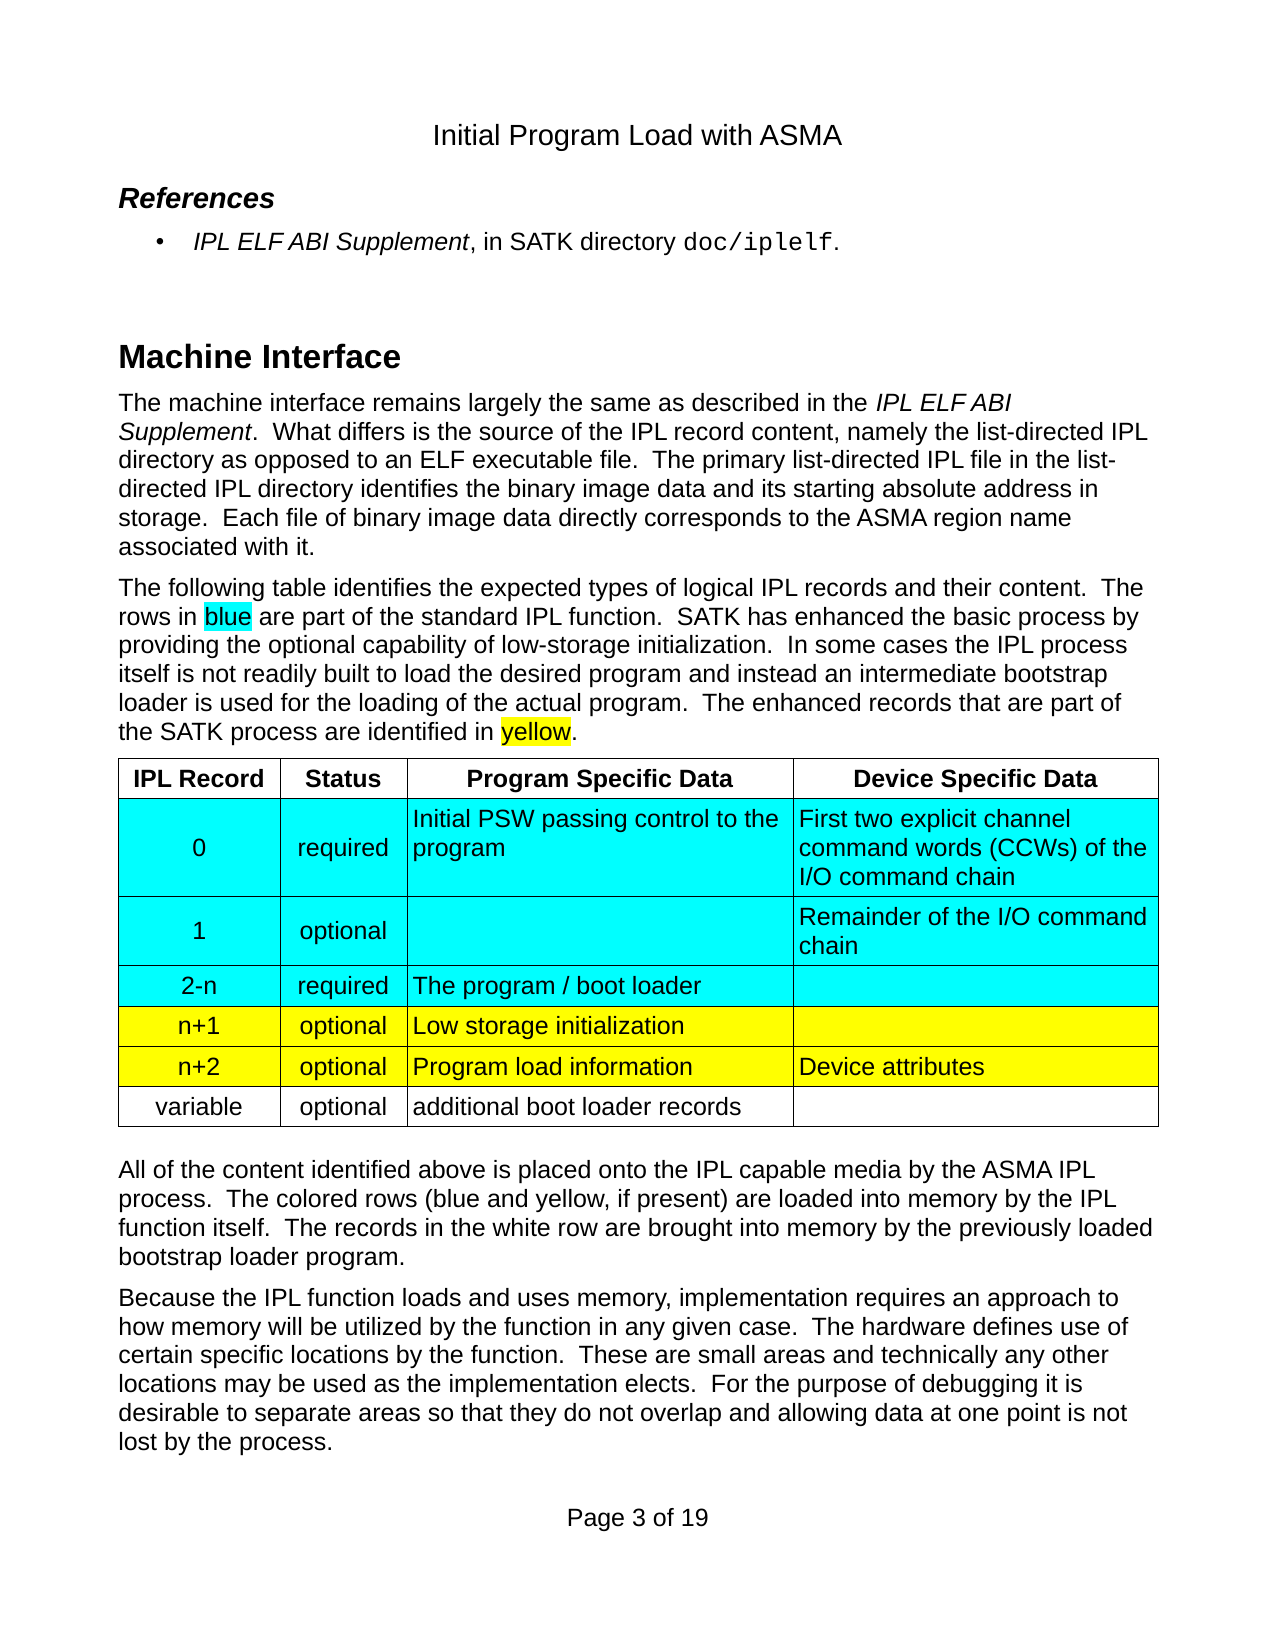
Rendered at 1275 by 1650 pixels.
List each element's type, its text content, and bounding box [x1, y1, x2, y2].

table_cell Program load information [408, 1047, 793, 1086]
subtitle References [118, 181, 1157, 215]
table_header Status [281, 759, 407, 798]
table_cell [794, 1087, 1158, 1126]
table_cell Remainder of the I/O command chain [794, 897, 1158, 965]
table_cell n+1 [119, 1007, 280, 1046]
table_cell [794, 1007, 1158, 1046]
table_header Program Specific Data [408, 759, 793, 798]
text All of the content identified above is placed onto the IPL capable media by the ASMA IPL process. The colored rows (blue and yellow, if present) are loaded into memory by the IPL function itself. The records in the white row are brought into memory by the previously loaded bootstrap loader program. [118, 1155, 1157, 1270]
text Because the IPL function loads and uses memory, implementation requires an approach to how memory will be utilized by the function in any given case. The hardware defines use of certain specific locations by the function. These are small areas and technically any other locations may be used as the implementation elects. For the purpose of debugging it is desirable to separate areas so that they do not overlap and allowing data at one point is not lost by the process. [118, 1283, 1157, 1455]
table_cell variable [119, 1087, 280, 1126]
table_cell optional [281, 1047, 407, 1086]
table_cell required [281, 799, 407, 896]
table_cell Device attributes [794, 1047, 1158, 1086]
table_cell required [281, 966, 407, 1006]
table_cell Initial PSW passing control to the program [408, 799, 793, 896]
table_header IPL Record [119, 759, 280, 798]
table_cell 2-n [119, 966, 280, 1006]
table_cell n+2 [119, 1047, 280, 1086]
table_cell optional [281, 1087, 407, 1126]
table_cell [794, 966, 1158, 1006]
table_cell Low storage initialization [408, 1007, 793, 1046]
subtitle Machine Interface [118, 337, 1157, 376]
table_cell 1 [119, 897, 280, 965]
text The machine interface remains largely the same as described in the IPL ELF ABI Supplement. What differs is the source of the IPL record content, namely the list-directed IPL directory as opposed to an ELF executable file. The primary list-directed IPL file in the list-directed IPL directory identifies the binary image data and its starting absolute address in storage. Each file of binary image data directly corresponds to the ASMA region name associated with it. [118, 388, 1157, 561]
table_cell optional [281, 897, 407, 965]
text The following table identifies the expected types of logical IPL records and their content. The rows in blue are part of the standard IPL function. SATK has enhanced the basic process by providing the optional capability of low-storage initialization. In some cases the IPL process itself is not readily built to load the desired program and instead an intermediate bootstrap loader is used for the loading of the actual program. The enhanced records that are part of the SATK process are identified in yellow. [118, 573, 1157, 746]
list IPL ELF ABI Supplement, in SATK directory doc/iplelf. [156, 227, 1157, 258]
table_cell [408, 897, 793, 965]
table_cell optional [281, 1007, 407, 1046]
table_header Device Specific Data [794, 759, 1158, 798]
table_cell additional boot loader records [408, 1087, 793, 1126]
table_cell First two explicit channel command words (CCWs) of the I/O command chain [794, 799, 1158, 896]
table_cell The program / boot loader [408, 966, 793, 1006]
table_cell 0 [119, 799, 280, 896]
